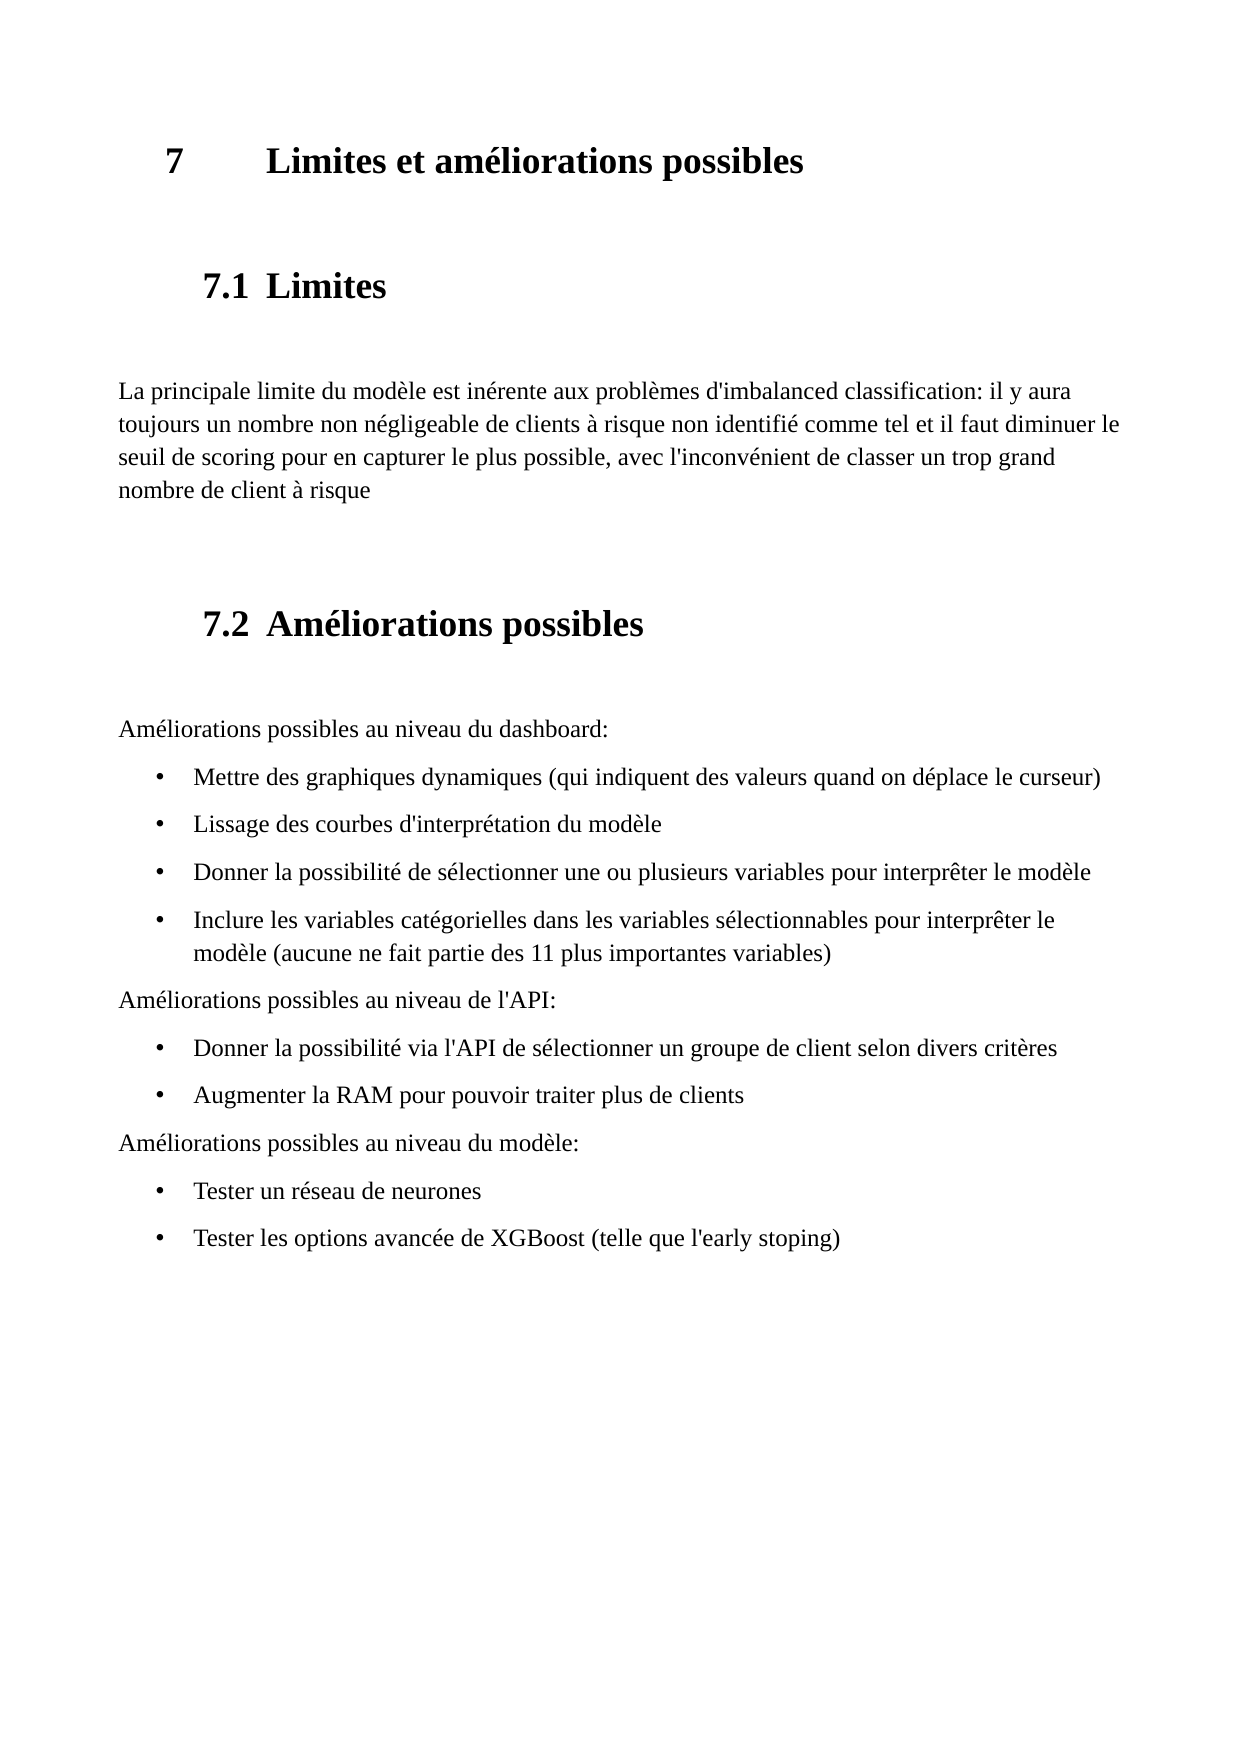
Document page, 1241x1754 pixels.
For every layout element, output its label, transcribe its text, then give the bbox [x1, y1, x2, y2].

text Améliorations possibles au niveau du modèle: [118, 1128, 1122, 1157]
list Inclure les variables catégorielles dans les variables sélectionnables pour interprêter le modèle (aucune ne fait partie des 11 plus importantes variables) [156, 905, 1122, 966]
list Mettre des graphiques dynamiques (qui indiquent des valeurs quand on déplace le curseur) [156, 762, 1122, 791]
list Donner la possibilité de sélectionner une ou plusieurs variables pour interprêter le modèle [156, 857, 1122, 886]
list Lissage des courbes d'interprétation du modèle [156, 809, 1122, 838]
text Améliorations possibles au niveau de l'API: [118, 985, 1122, 1014]
list Donner la possibilité via l'API de sélectionner un groupe de client selon divers critères [156, 1033, 1122, 1062]
text La principale limite du modèle est inérente aux problèmes d'imbalanced classification: il y aura toujours un nombre non négligeable de clients à risque non identifié comme tel et il faut diminuer le seuil de scoring pour en capturer le plus possible, avec l'inconvénient de classer un trop grand nombre de client à risque [118, 376, 1122, 504]
text Améliorations possibles au niveau du dashboard: [118, 714, 1122, 743]
list Tester les options avancée de XGBoost (telle que l'early stoping) [156, 1223, 1122, 1252]
list Augmenter la RAM pour pouvoir traiter plus de clients [156, 1081, 1122, 1109]
subtitle Limites et améliorations possibles [156, 139, 1122, 182]
list Tester un réseau de neurones [156, 1176, 1122, 1204]
subtitle Améliorations possibles [193, 601, 1122, 644]
subtitle Limites [193, 263, 1122, 306]
